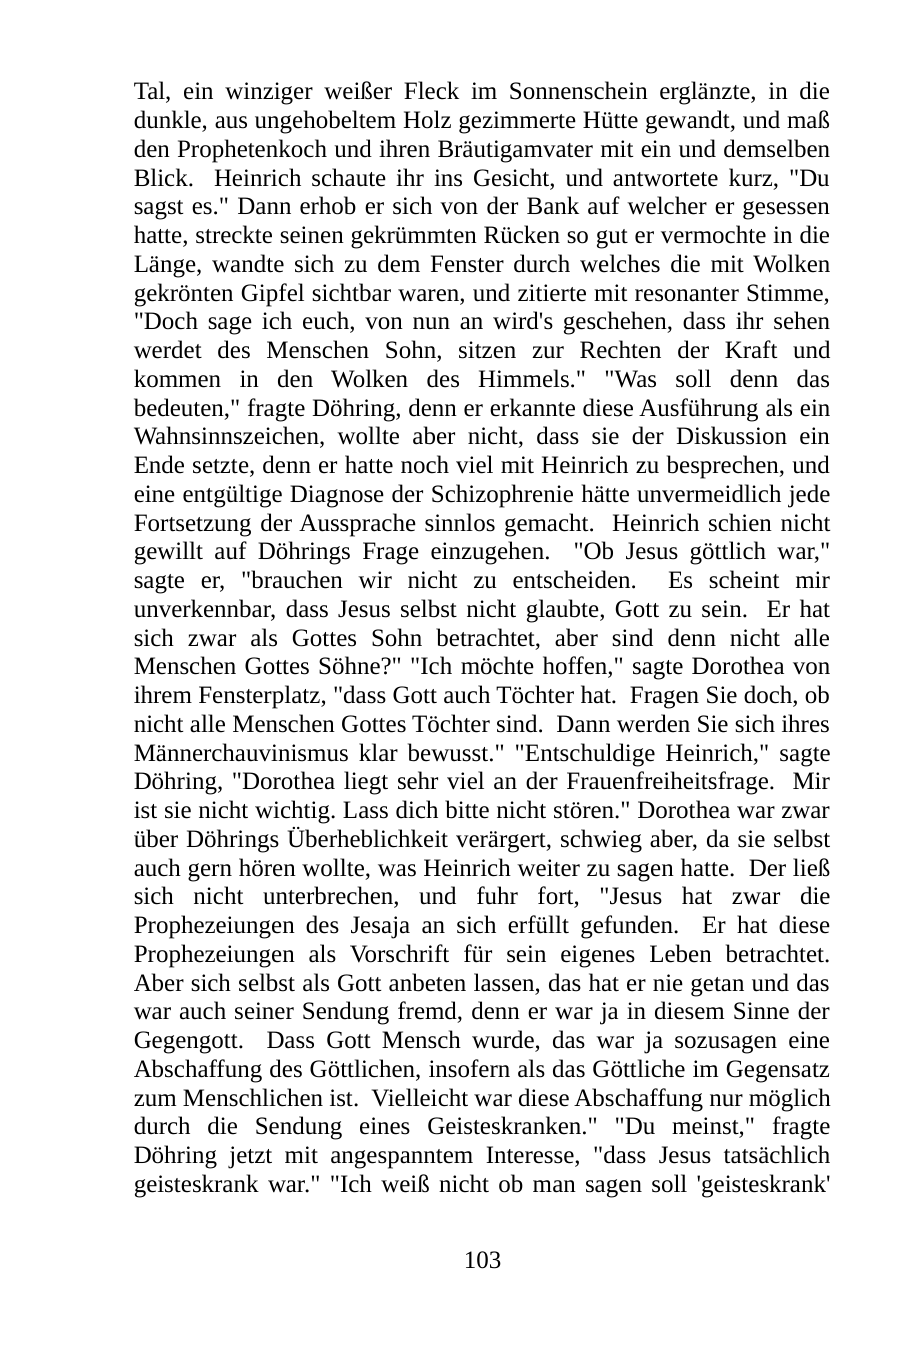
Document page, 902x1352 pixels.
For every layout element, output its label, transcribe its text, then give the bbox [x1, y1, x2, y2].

text Tal, ein winziger weißer Fleck im Sonnenschein erglänzte, in die dunkle, aus ungehobeltem Holz gezimmerte Hütte gewandt, und maß den Prophetenkoch und ihren Bräutigamvater mit ein und demselben Blick. Heinrich schaute ihr ins Gesicht, und antwortete kurz, "Du sagst es." Dann erhob er sich von der Bank auf welcher er gesessen hatte, streckte seinen gekrümmten Rücken so gut er vermochte in die Länge, wandte sich zu dem Fenster durch welches die mit Wolken gekrönten Gipfel sichtbar waren, und zitierte mit resonanter Stimme, "Doch sage ich euch, von nun an wird's geschehen, dass ihr sehen werdet des Menschen Sohn, sitzen zur Rechten der Kraft und kommen in den Wolken des Himmels." "Was soll denn das bedeuten," fragte Döhring, denn er erkannte diese Ausführung als ein Wahnsinnszeichen, wollte aber nicht, dass sie der Diskussion ein Ende setzte, denn er hatte noch viel mit Heinrich zu besprechen, und eine entgültige Diagnose der Schizophrenie hätte unvermeidlich jede Fortsetzung der Aussprache sinnlos gemacht. Heinrich schien nicht gewillt auf Döhrings Frage einzugehen. "Ob Jesus göttlich war," sagte er, "brauchen wir nicht zu entscheiden. Es scheint mir unverkennbar, dass Jesus selbst nicht glaubte, Gott zu sein. Er hat sich zwar als Gottes Sohn betrachtet, aber sind denn nicht alle Menschen Gottes Söhne?" "Ich möchte hoffen," sagte Dorothea von ihrem Fensterplatz, "dass Gott auch Töchter hat. Fragen Sie doch, ob nicht alle Menschen Gottes Töchter sind. Dann werden Sie sich ihres Männerchauvinismus klar bewusst." "Entschuldige Heinrich," sagte Döhring, "Dorothea liegt sehr viel an der Frauenfreiheitsfrage. Mir ist sie nicht wichtig. Lass dich bitte nicht stören." Dorothea war zwar über Döhrings Überheblichkeit verärgert, schwieg aber, da sie selbst auch gern hören wollte, was Heinrich weiter zu sagen hatte. Der ließ sich nicht unterbrechen, und fuhr fort, "Jesus hat zwar die Prophezeiungen des Jesaja an sich erfüllt gefunden. Er hat diese Prophezeiungen als Vorschrift für sein eigenes Leben betrachtet. Aber sich selbst als Gott anbeten lassen, das hat er nie getan und das war auch seiner Sendung fremd, denn er war ja in diesem Sinne der Gegengott. Dass Gott Mensch wurde, das war ja sozusagen eine Abschaffung des Göttlichen, insofern als das Göttliche im Gegensatz zum Menschlichen ist. Vielleicht war diese Abschaffung nur möglich durch die Sendung eines Geisteskranken." "Du meinst," fragte Döhring jetzt mit angespanntem Interesse, "dass Jesus tatsächlich geisteskrank war." "Ich weiß nicht ob man sagen soll 'geisteskrank' [133, 76, 831, 1198]
